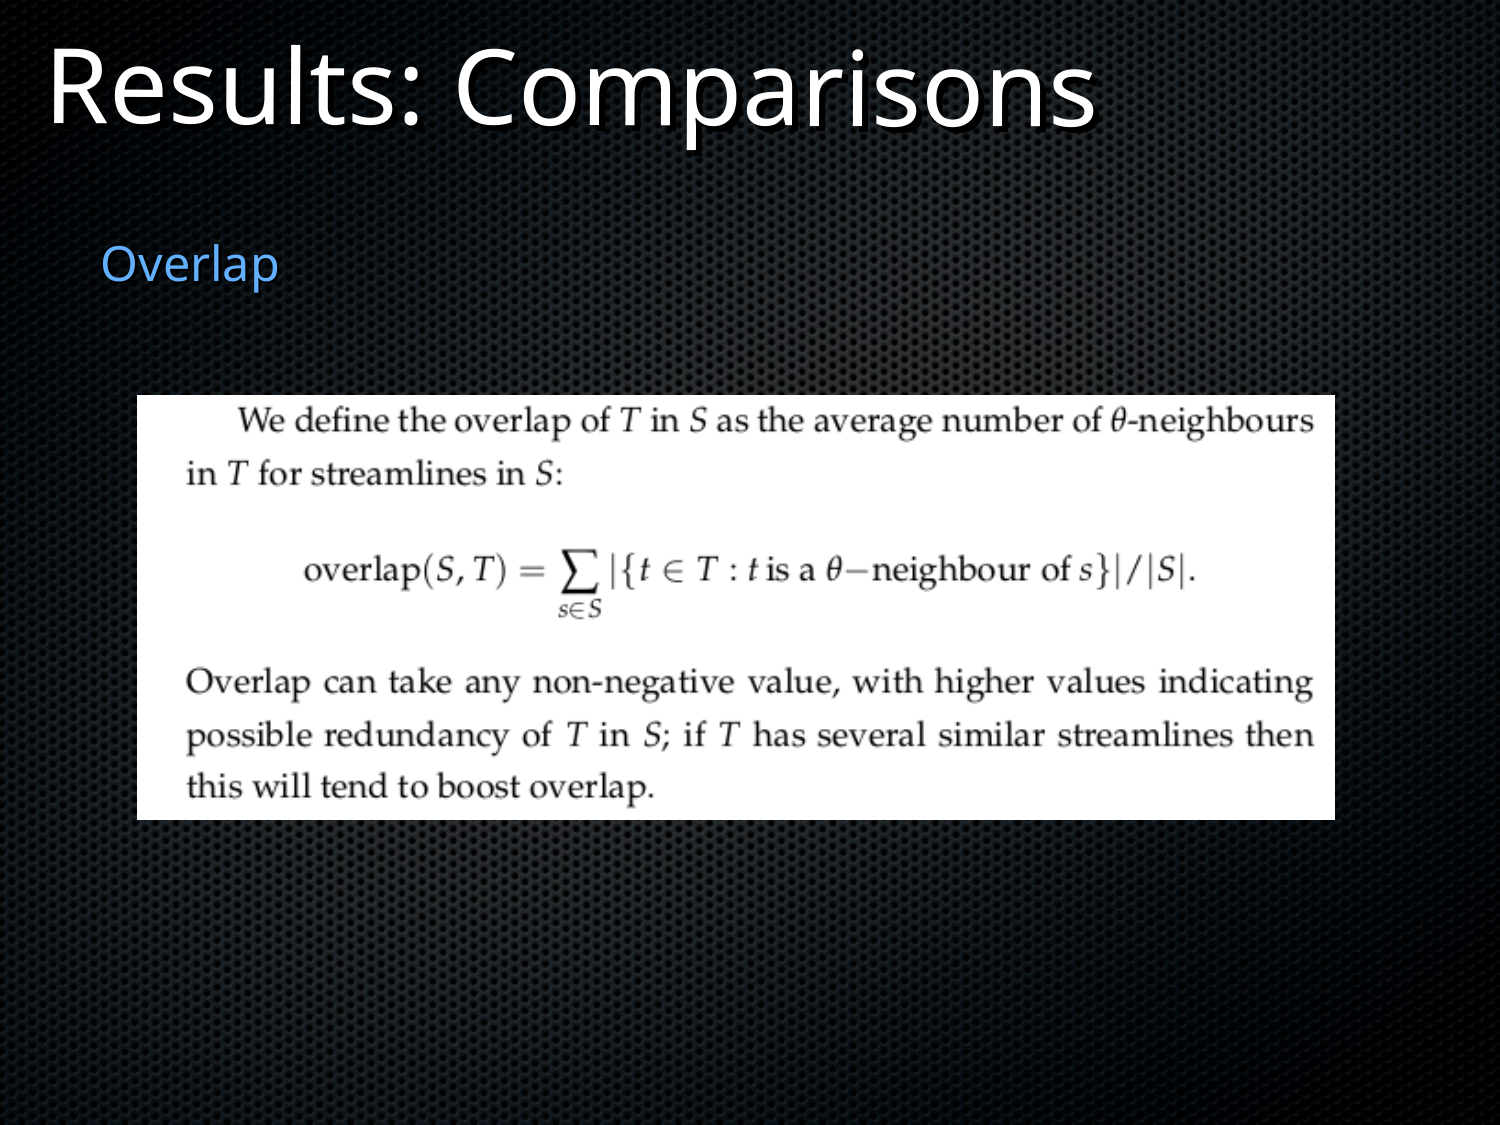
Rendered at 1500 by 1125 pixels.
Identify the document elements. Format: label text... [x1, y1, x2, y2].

title Results: Comparisons [36, 11, 1342, 158]
text_box Overlap [92, 224, 1158, 300]
picture [0, 0, 1500, 1125]
